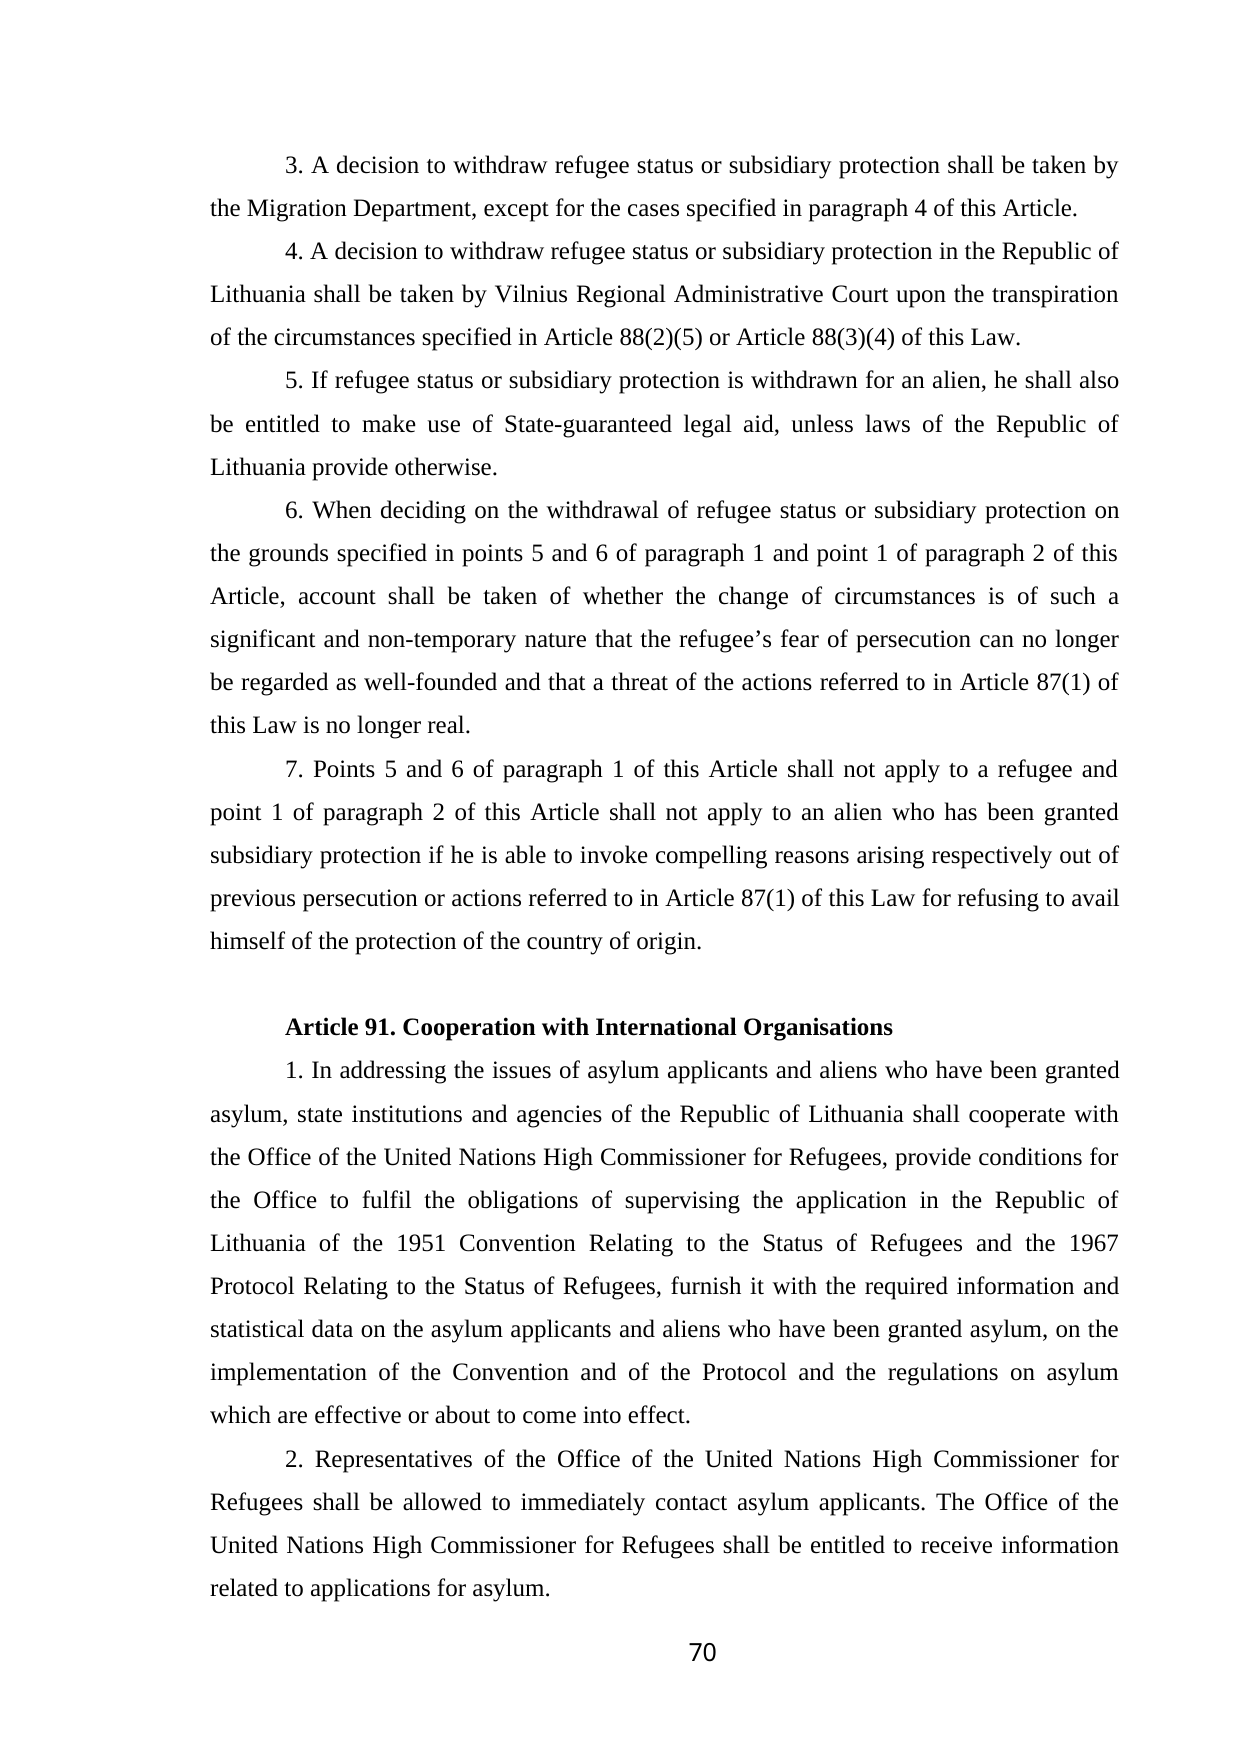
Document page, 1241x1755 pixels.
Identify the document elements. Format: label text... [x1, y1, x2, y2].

text 4. A decision to withdraw refugee status or subsidiary protection in the Republic of Lithuania shall be taken by Vilnius Regional Administrative Court upon the transpiration of the circumstances specified in Article 88(2)(5) or Article 88(3)(4) of this Law. [210, 236, 1120, 351]
text 1. In addressing the issues of asylum applicants and aliens who have been granted asylum, state institutions and agencies of the Republic of Lithuania shall cooperate with the Office of the United Nations High Commissioner for Refugees, provide conditions for the Office to fulfil the obligations of supervising the application in the Republic of Lithuania of the 1951 Convention Relating to the Status of Refugees and the 1967 Protocol Relating to the Status of Refugees, furnish it with the required information and statistical data on the asylum applicants and aliens who have been granted asylum, on the implementation of the Convention and of the Protocol and the regulations on asylum which are effective or about to come into effect. [210, 1056, 1120, 1429]
text 2. Representatives of the Office of the United Nations High Commissioner for Refugees shall be allowed to immediately contact asylum applicants. The Office of the United Nations High Commissioner for Refugees shall be entitled to receive information related to applications for asylum. [210, 1444, 1120, 1602]
text 7. Points 5 and 6 of paragraph 1 of this Article shall not apply to a refugee and point 1 of paragraph 2 of this Article shall not apply to an alien who has been granted subsidiary protection if he is able to invoke compelling reasons arising respectively out of previous persecution or actions referred to in Article 87(1) of this Law for refusing to avail himself of the protection of the country of origin. [210, 754, 1120, 955]
text 5. If refugee status or subsidiary protection is withdrawn for an alien, he shall also be entitled to make use of State-guaranteed legal aid, unless laws of the Republic of Lithuania provide otherwise. [210, 366, 1120, 481]
text Article 91. Cooperation with International Organisations [210, 1012, 1120, 1041]
text 3. A decision to withdraw refugee status or subsidiary protection shall be taken by the Migration Department, except for the cases specified in paragraph 4 of this Article. [210, 150, 1120, 222]
text 6. When deciding on the withdrawal of refugee status or subsidiary protection on the grounds specified in points 5 and 6 of paragraph 1 and point 1 of paragraph 2 of this Article, account shall be taken of whether the change of circumstances is of such a significant and non-temporary nature that the refugee’s fear of persecution can no longer be regarded as well-founded and that a threat of the actions referred to in Article 87(1) of this Law is no longer real. [210, 495, 1120, 739]
